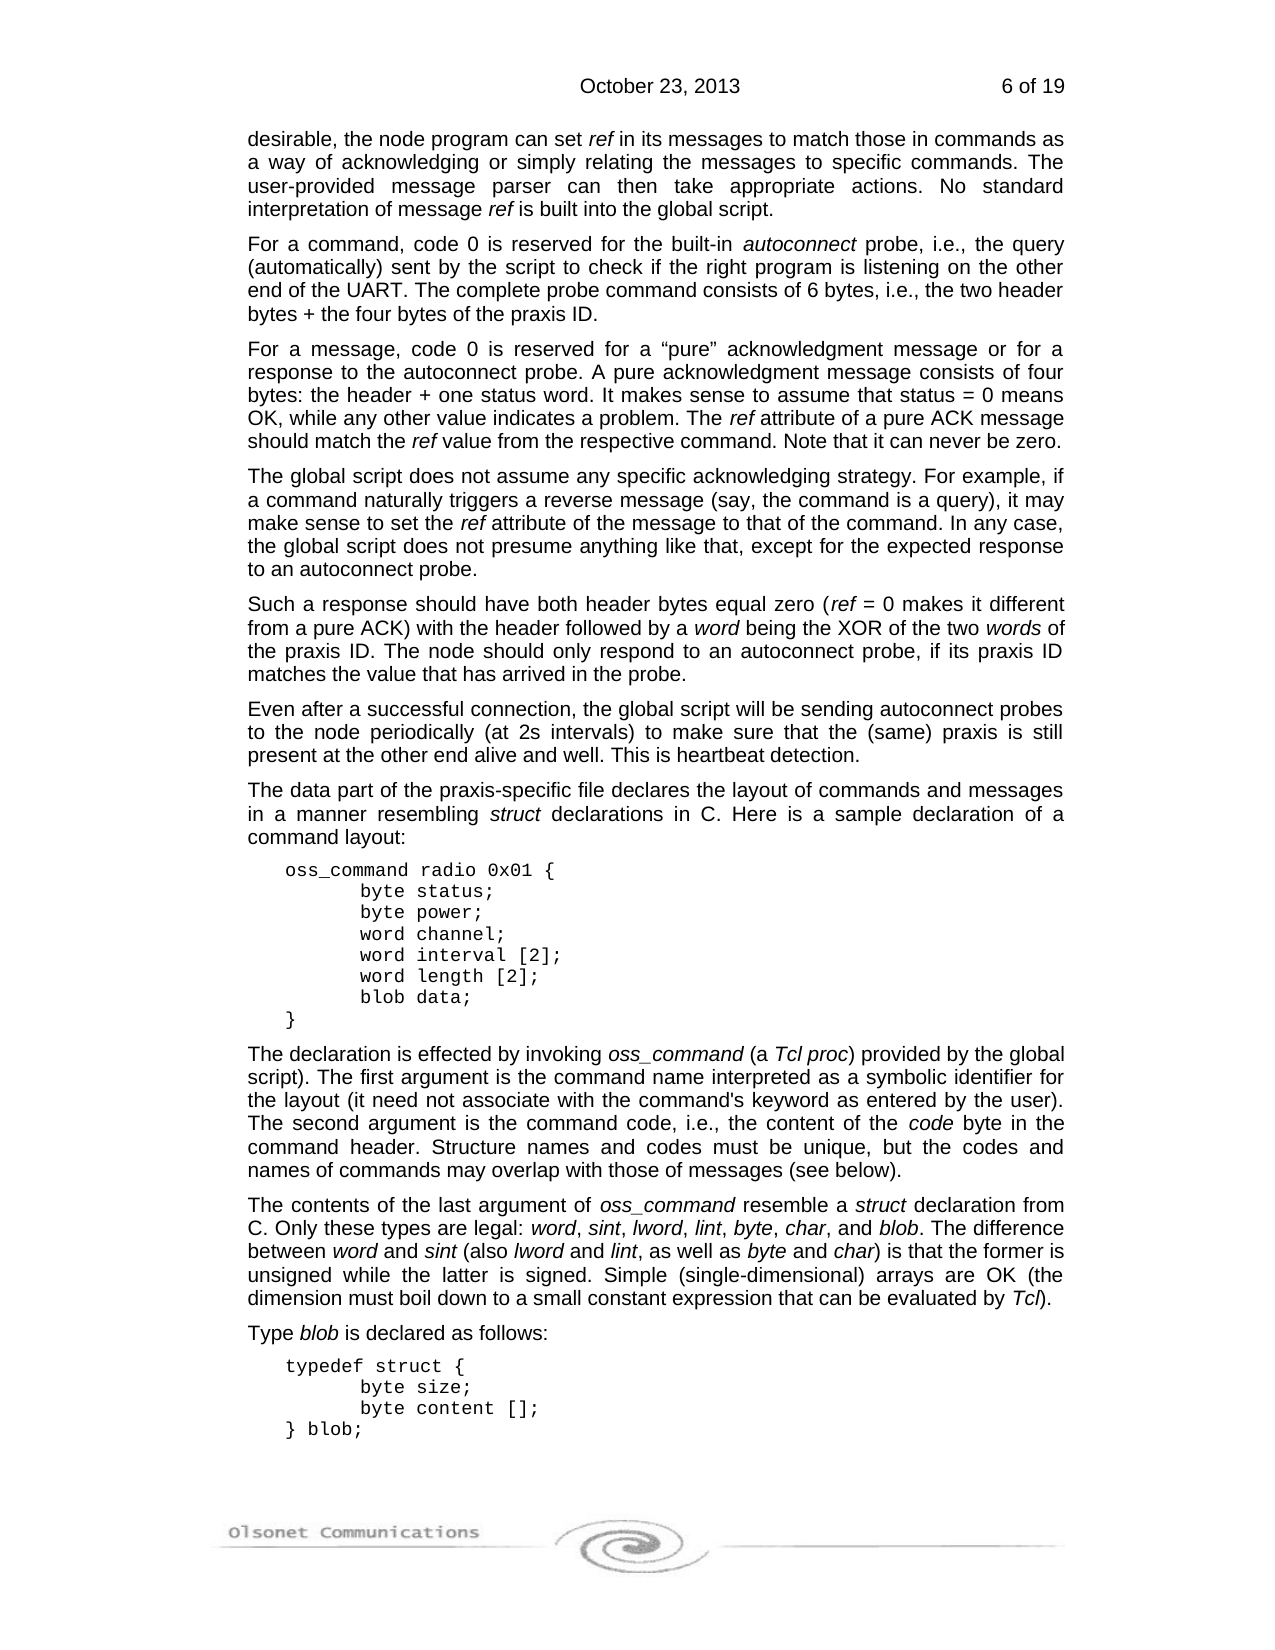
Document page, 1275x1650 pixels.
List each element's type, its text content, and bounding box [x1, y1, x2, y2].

text desirable, the node program can set ref in its messages to match those in commands as a way of acknowledging or simply relating the messages to specific commands. The user-provided message parser can then take appropriate actions. No standard interpretation of message ref is built into the global script. [247, 128, 1065, 221]
text oss_command radio 0x01 { [285, 861, 1065, 882]
text Such a response should have both header bytes equal zero (ref = 0 makes it different from a pure ACK) with the header followed by a word being the XOR of the two words of the praxis ID. The node should only respond to an autoconnect probe, if its praxis ID matches the value that has arrived in the probe. [247, 593, 1065, 686]
text blob data; [285, 988, 1065, 1009]
text word interval [2]; [285, 946, 1065, 967]
picture [210, 1504, 1065, 1596]
text For a command, code 0 is reserved for the built-in autoconnect probe, i.e., the query (automatically) sent by the script to check if the right program is listening on the other end of the UART. The complete probe command consists of 6 bytes, i.e., the two header bytes + the four bytes of the praxis ID. [247, 232, 1065, 325]
text typedef struct { [285, 1356, 1065, 1378]
text The declaration is effected by invoking oss_command (a Tcl proc) provided by the global script). The first argument is the command name interpreted as a symbolic identifier for the layout (it need not associate with the command's keyword as entered by the user). The second argument is the command code, i.e., the content of the code byte in the command header. Structure names and codes must be unique, but the codes and names of commands may overlap with those of messages (see below). [247, 1042, 1065, 1182]
text The data part of the praxis-specific file declares the layout of commands and messages in a manner resembling struct declarations in C. Here is a sample declaration of a command layout: [247, 779, 1065, 849]
text For a message, code 0 is reserved for a “pure” acknowledgment message or for a response to the autoconnect probe. A pure acknowledgment message consists of four bytes: the header + one status word. It makes sense to assume that status = 0 means OK, while any other value indicates a problem. The ref attribute of a pure ACK message should match the ref value from the respective command. Note that it can never be zero. [247, 337, 1065, 453]
text The contents of the last argument of oss_command resemble a struct declaration from C. Only these types are legal: word, sint, lword, lint, byte, char, and blob. The difference between word and sint (also lword and lint, as well as byte and char) is that the former is unsigned while the latter is signed. Simple (single-dimensional) arrays are OK (the dimension must boil down to a small constant expression that can be evaluated by Tcl). [247, 1193, 1065, 1309]
text Type blob is declared as follows: [247, 1321, 1065, 1344]
text } [285, 1009, 1065, 1031]
text word channel; [285, 924, 1065, 946]
text byte content []; [285, 1399, 1065, 1420]
text The global script does not assume any specific acknowledging strategy. For example, if a command naturally triggers a reverse message (say, the command is a query), it may make sense to set the ref attribute of the message to that of the command. In any case, the global script does not presume anything like that, except for the expected response to an autoconnect probe. [247, 465, 1065, 581]
text word length [2]; [285, 967, 1065, 988]
text Even after a successful connection, the global script will be sending autoconnect probes to the node periodically (at 2s intervals) to make sure that the (same) praxis is still present at the other end alive and well. This is heartbeat detection. [247, 698, 1065, 767]
text byte status; [285, 882, 1065, 903]
text byte size; [285, 1378, 1065, 1399]
text byte power; [285, 903, 1065, 924]
text } blob; [285, 1420, 1065, 1441]
